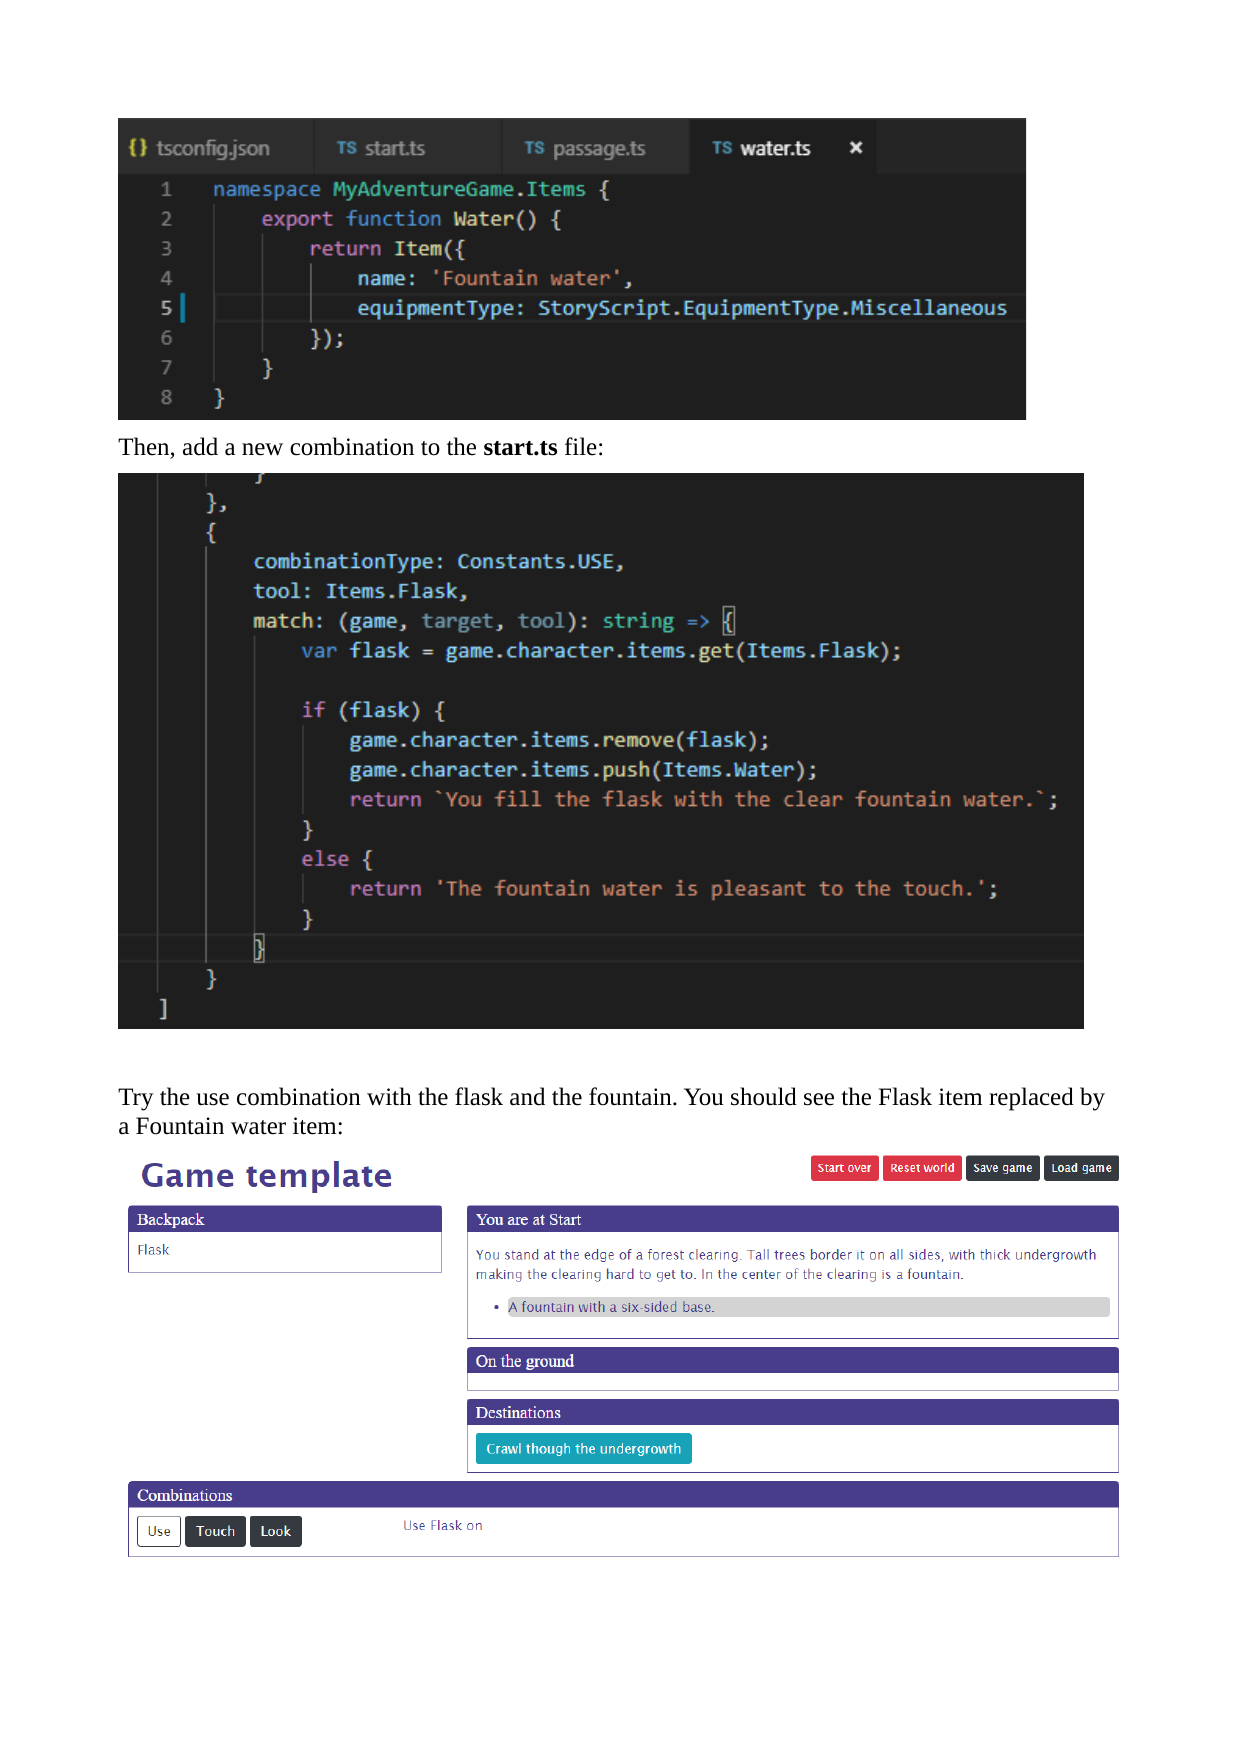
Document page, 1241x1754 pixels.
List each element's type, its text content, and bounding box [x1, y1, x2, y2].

text Try the use combination with the flask and the fountain. You should see the Flask item replaced by a Fountain water item: [118, 1082, 1122, 1139]
text Then, add a new combination to the start.ts file: [118, 432, 1122, 461]
